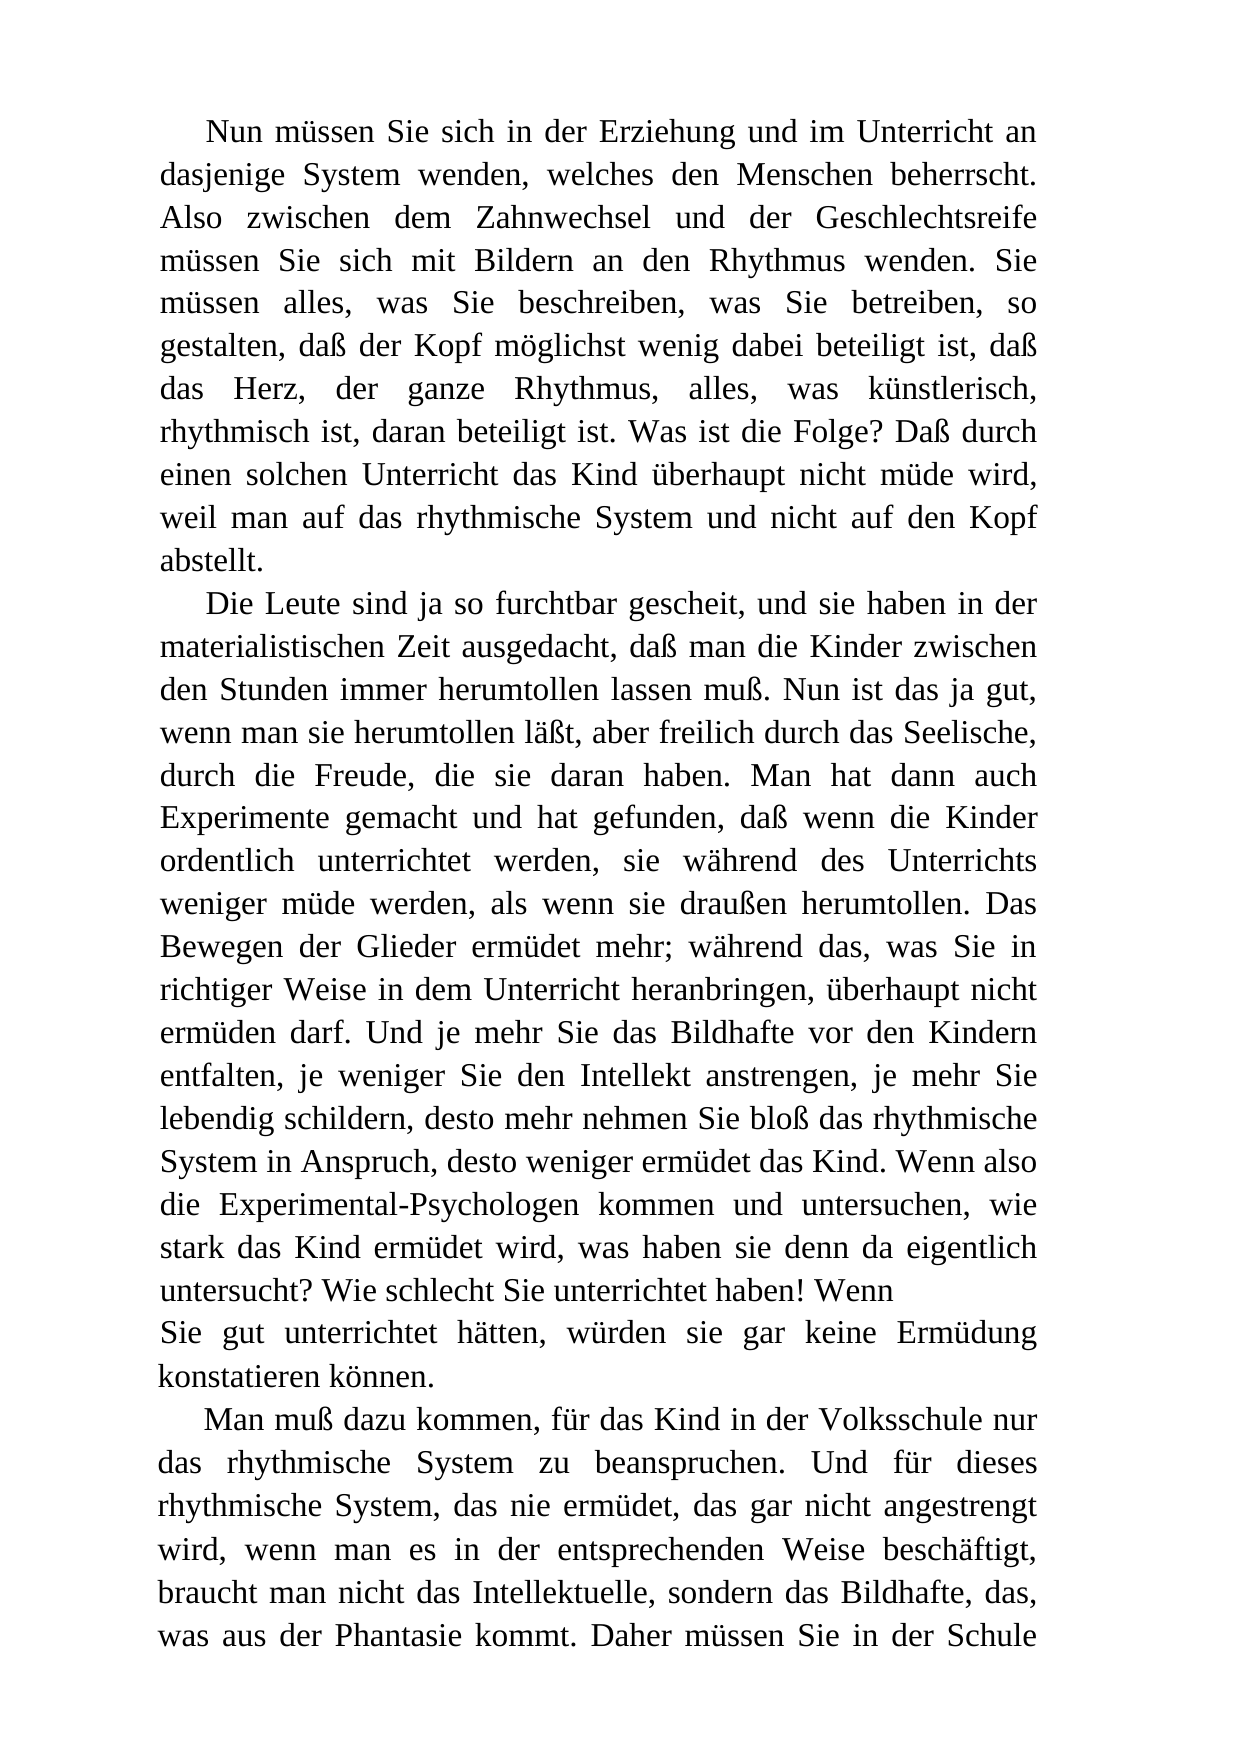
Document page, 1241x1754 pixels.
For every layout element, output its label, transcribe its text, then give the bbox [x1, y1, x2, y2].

text Man muß dazu kommen, für das Kind in der Volksschule nur das rhythmische System zu beanspruchen. Und für dieses rhythmische System, das nie ermüdet, das gar nicht angestrengt wird, wenn man es in der entsprechenden Weise beschäftigt, braucht man nicht das Intellektuelle, sondern das Bildhafte, das, was aus der Phantasie kommt. Daher müssen Sie in der Schule [157, 1399, 1038, 1654]
text Die Leute sind ja so furchtbar gescheit, und sie haben in der materialistischen Zeit ausgedacht, daß man die Kinder zwischen den Stunden immer herumtollen lassen muß. Nun ist das ja gut, wenn man sie herumtollen läßt, aber freilich durch das Seelische, durch die Freude, die sie daran haben. Man hat dann auch Experimente gemacht und hat gefunden, daß wenn die Kinder ordentlich unterrichtet werden, sie während des Unterrichts weniger müde werden, als wenn sie draußen herumtollen. Das Bewegen der Glieder ermüdet mehr; während das, was Sie in richtiger Weise in dem Unterricht heranbringen, überhaupt nicht ermüden darf. Und je mehr Sie das Bildhafte vor den Kindern entfalten, je weniger Sie den Intellekt anstrengen, je mehr Sie lebendig schildern, desto mehr nehmen Sie bloß das rhythmische System in Anspruch, desto weniger ermüdet das Kind. Wenn also die Experimental-Psychologen kommen und untersuchen, wie stark das Kind ermüdet wird, was haben sie denn da eigentlich untersucht? Wie schlecht Sie unterrichtet haben! Wenn [159, 583, 1038, 1308]
text Sie gut unterrichtet hätten, würden sie gar keine Ermüdung konstatieren können. [157, 1313, 1038, 1394]
text Nun müssen Sie sich in der Erziehung und im Unterricht an dasjenige System wenden, welches den Menschen beherrscht. Also zwischen dem Zahnwechsel und der Geschlechtsreife müssen Sie sich mit Bildern an den Rhythmus wenden. Sie müssen alles, was Sie beschreiben, was Sie betreiben, so gestalten, daß der Kopf möglichst wenig dabei beteiligt ist, daß das Herz, der ganze Rhythmus, alles, was künstlerisch, rhythmisch ist, daran beteiligt ist. Was ist die Folge? Daß durch einen solchen Unterricht das Kind überhaupt nicht müde wird, weil man auf das rhythmische System und nicht auf den Kopf abstellt. [159, 111, 1038, 578]
